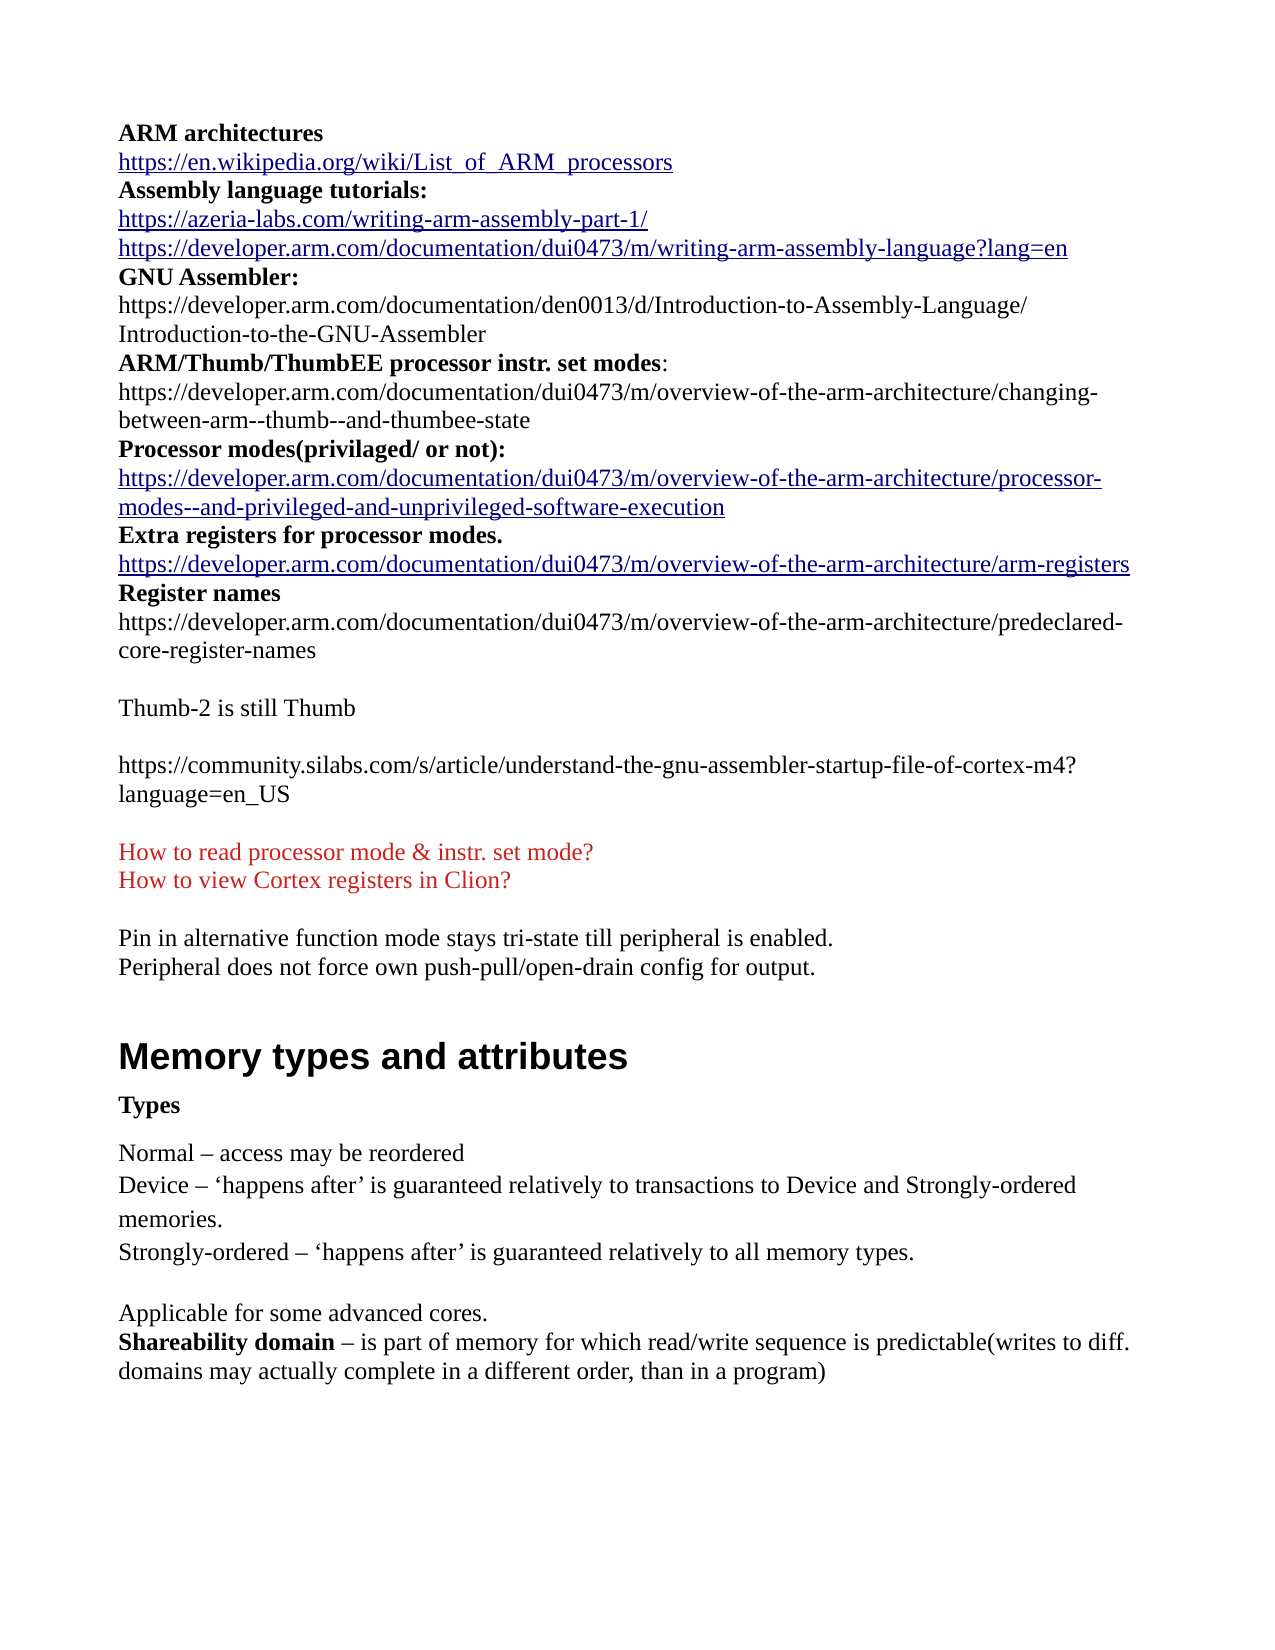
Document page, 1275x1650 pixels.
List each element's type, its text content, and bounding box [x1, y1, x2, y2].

text How to read processor mode & instr. set mode? [118, 837, 1157, 866]
text Extra registers for processor modes. [118, 521, 1157, 549]
text Applicable for some advanced cores. [118, 1298, 1157, 1327]
text Thumb-2 is still Thumb [118, 693, 1157, 722]
text Strongly-ordered – ‘happens after’ is guaranteed relatively to all memory types. [118, 1237, 1157, 1265]
text How to view Cortex registers in Clion? [118, 866, 1157, 894]
text https://developer.arm.com/documentation/den0013/d/Introduction-to-Assembly-Language/Introduction-to-the-GNU-Assembler [118, 291, 1157, 348]
text Normal – access may be reordered [118, 1138, 1157, 1166]
text Pin in alternative function mode stays tri-state till peripheral is enabled. [118, 923, 1157, 952]
text ARM architectures [118, 118, 1157, 147]
text https://developer.arm.com/documentation/dui0473/m/overview-of-the-arm-architecture/predeclared-core-register-names [118, 607, 1157, 664]
text Device – ‘happens after’ is guaranteed relatively to transactions to Device and Strongly-ordered memories. [118, 1171, 1157, 1232]
text Peripheral does not force own push-pull/open-drain config for output. [118, 952, 1157, 981]
text Assembly language tutorials: [118, 176, 1157, 204]
text https://developer.arm.com/documentation/dui0473/m/writing-arm-assembly-language?lang=en [118, 233, 1157, 262]
text Shareability domain – is part of memory for which read/write sequence is predictable(writes to diff. domains may actually complete in a different order, than in a program) [118, 1327, 1157, 1385]
text https://developer.arm.com/documentation/dui0473/m/overview-of-the-arm-architecture/processor-modes--and-privileged-and-unprivileged-software-execution [118, 463, 1157, 521]
subtitle Memory types and attributes [118, 1034, 1157, 1077]
text GNU Assembler: [118, 262, 1157, 291]
text https://azeria-labs.com/writing-arm-assembly-part-1/ [118, 204, 1157, 233]
text https://community.silabs.com/s/article/understand-the-gnu-assembler-startup-file-of-cortex-m4?language=en_US [118, 751, 1157, 808]
text Processor modes(privilaged/ or not): [118, 434, 1157, 463]
text Types [118, 1090, 1157, 1119]
text https://developer.arm.com/documentation/dui0473/m/overview-of-the-arm-architecture/arm-registers [118, 549, 1157, 578]
text ARM/Thumb/ThumbEE processor instr. set modes: [118, 348, 1157, 377]
text https://developer.arm.com/documentation/dui0473/m/overview-of-the-arm-architecture/changing-between-arm--thumb--and-thumbee-state [118, 377, 1157, 434]
text Register names [118, 578, 1157, 607]
text https://en.wikipedia.org/wiki/List_of_ARM_processors [118, 147, 1157, 176]
